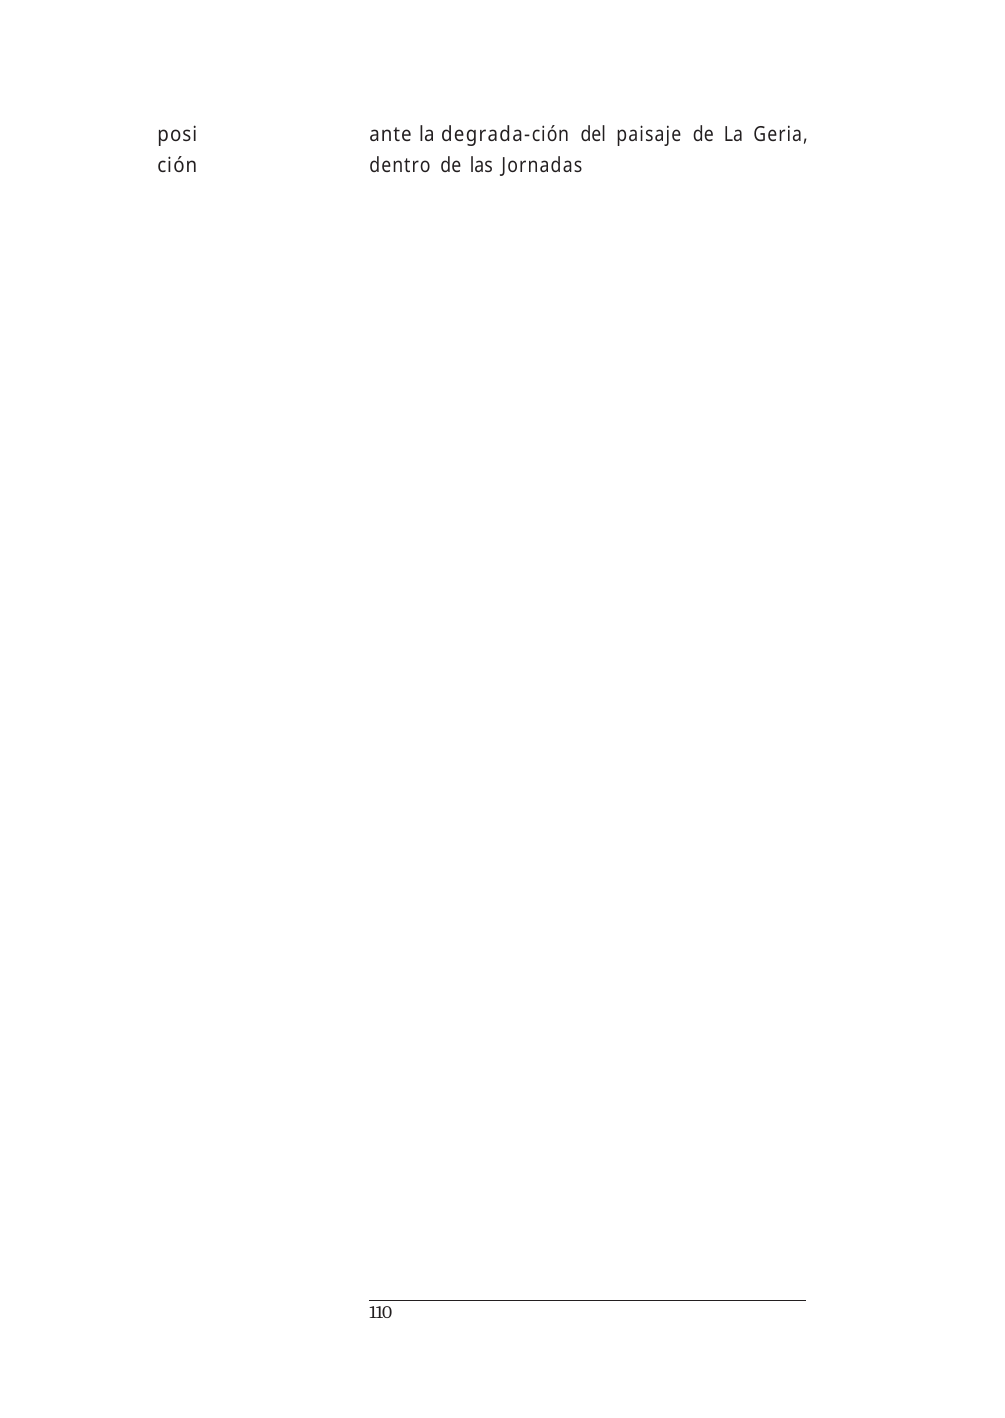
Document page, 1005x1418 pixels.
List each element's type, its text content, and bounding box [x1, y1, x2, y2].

text posición [157, 119, 204, 179]
text ante la degrada-ción del paisaje de La Geria, dentro de las Jornadas [369, 119, 808, 179]
